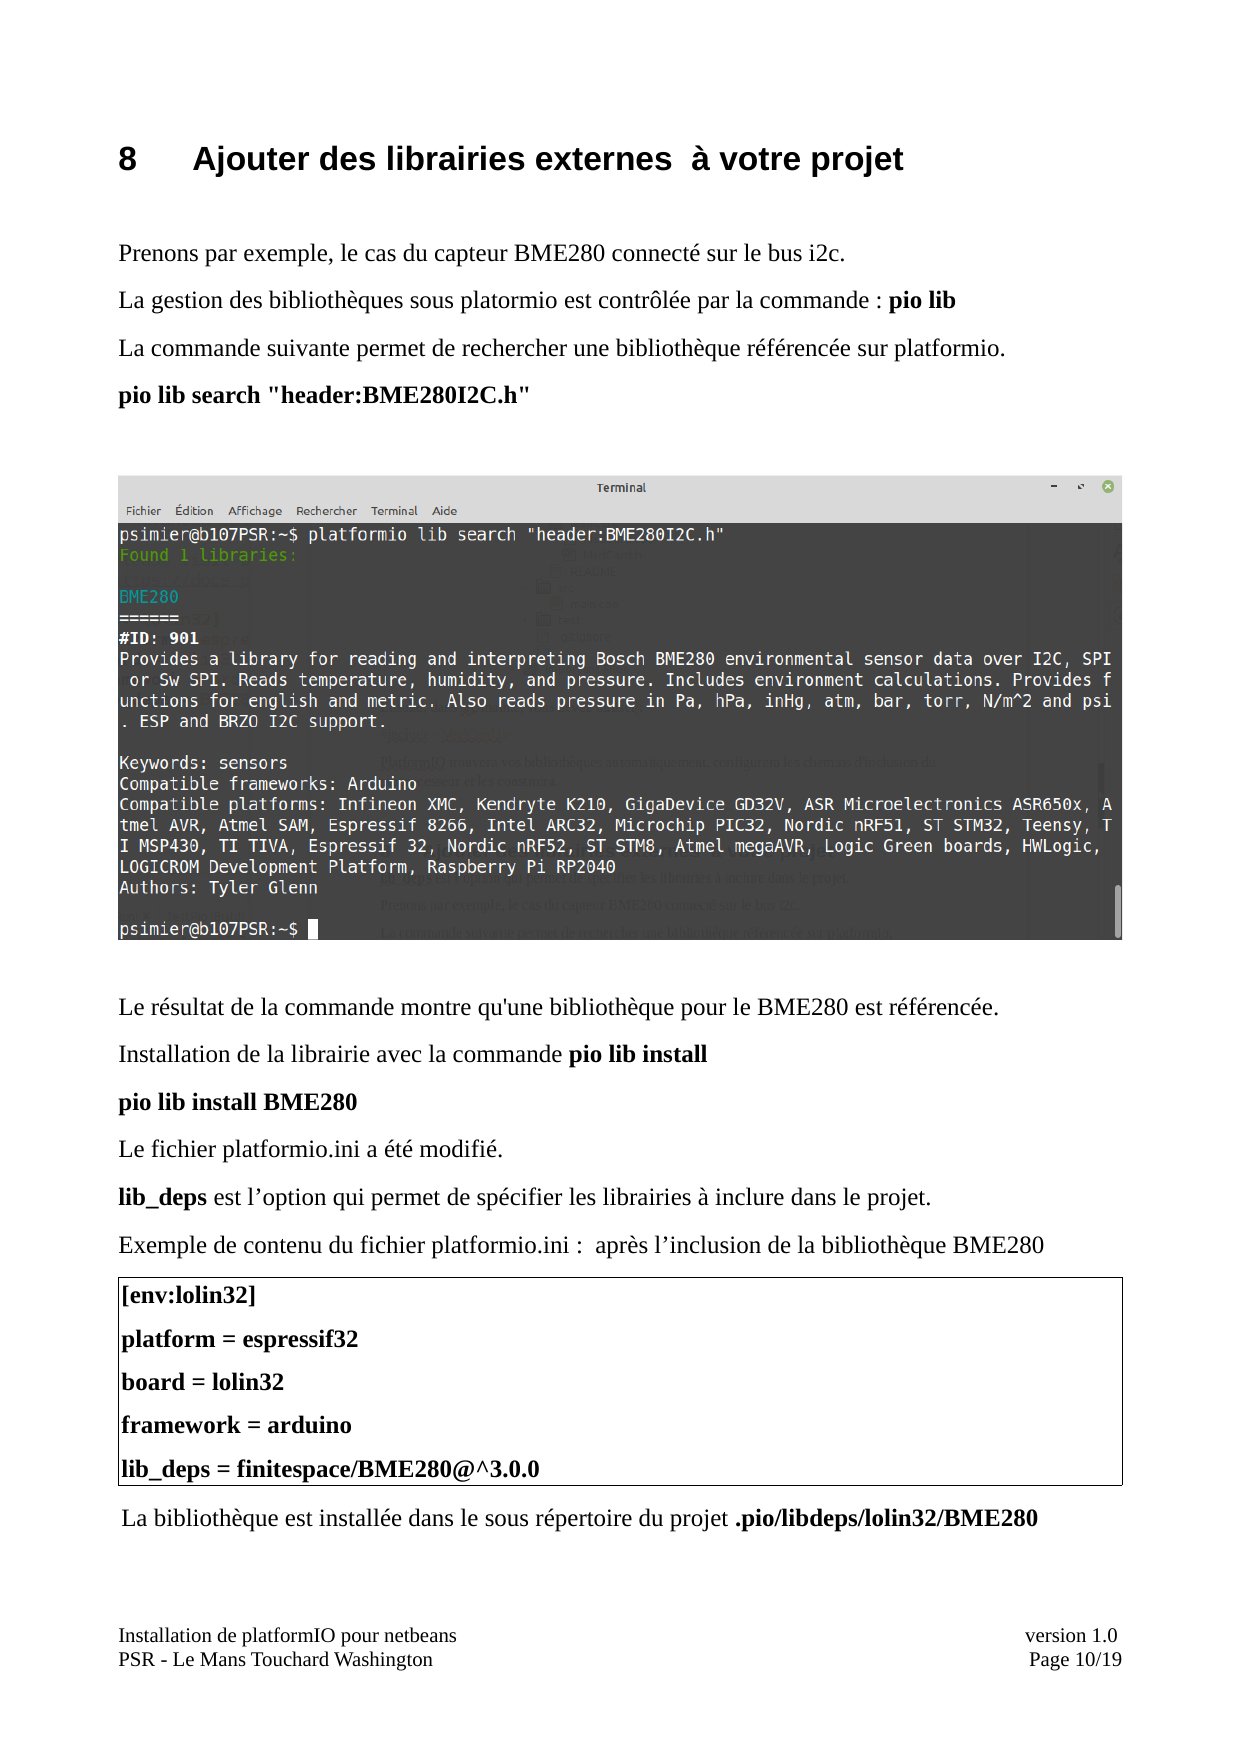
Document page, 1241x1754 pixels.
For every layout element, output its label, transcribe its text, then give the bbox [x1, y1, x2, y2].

text Installation de la librairie avec la commande pio lib install [118, 1039, 1122, 1068]
text La gestion des bibliothèques sous platormio est contrôlée par la commande : pio lib [118, 285, 1122, 314]
text La bibliothèque est installée dans le sous répertoire du projet .pio/libdeps/lolin32/BME280 [118, 1500, 1122, 1532]
text Exemple de contenu du fichier platformio.ini : après l’inclusion de la bibliothèque BME280 [118, 1230, 1122, 1258]
text Le fichier platformio.ini a été modifié. [118, 1134, 1122, 1163]
text pio lib install BME280 [118, 1087, 1122, 1116]
text lib_deps = finitespace/BME280@^3.0.0 [119, 1451, 1122, 1485]
text framework = arduino [119, 1407, 1122, 1439]
subtitle Ajouter des librairies externes à votre projet [118, 139, 1122, 178]
picture [118, 475, 1123, 940]
text La commande suivante permet de rechercher une bibliothèque référencée sur platformio. [118, 333, 1122, 362]
text Le résultat de la commande montre qu'une bibliothèque pour le BME280 est référencée. [118, 992, 1122, 1020]
text Prenons par exemple, le cas du capteur BME280 connecté sur le bus i2c. [118, 238, 1122, 266]
text lib_deps est l’option qui permet de spécifier les librairies à inclure dans le projet. [118, 1182, 1122, 1211]
text board = lolin32 [119, 1364, 1122, 1396]
text platform = espressif32 [119, 1321, 1122, 1352]
text [env:lolin32] [119, 1278, 1122, 1309]
text pio lib search "header:BME280I2C.h" [118, 381, 1122, 409]
